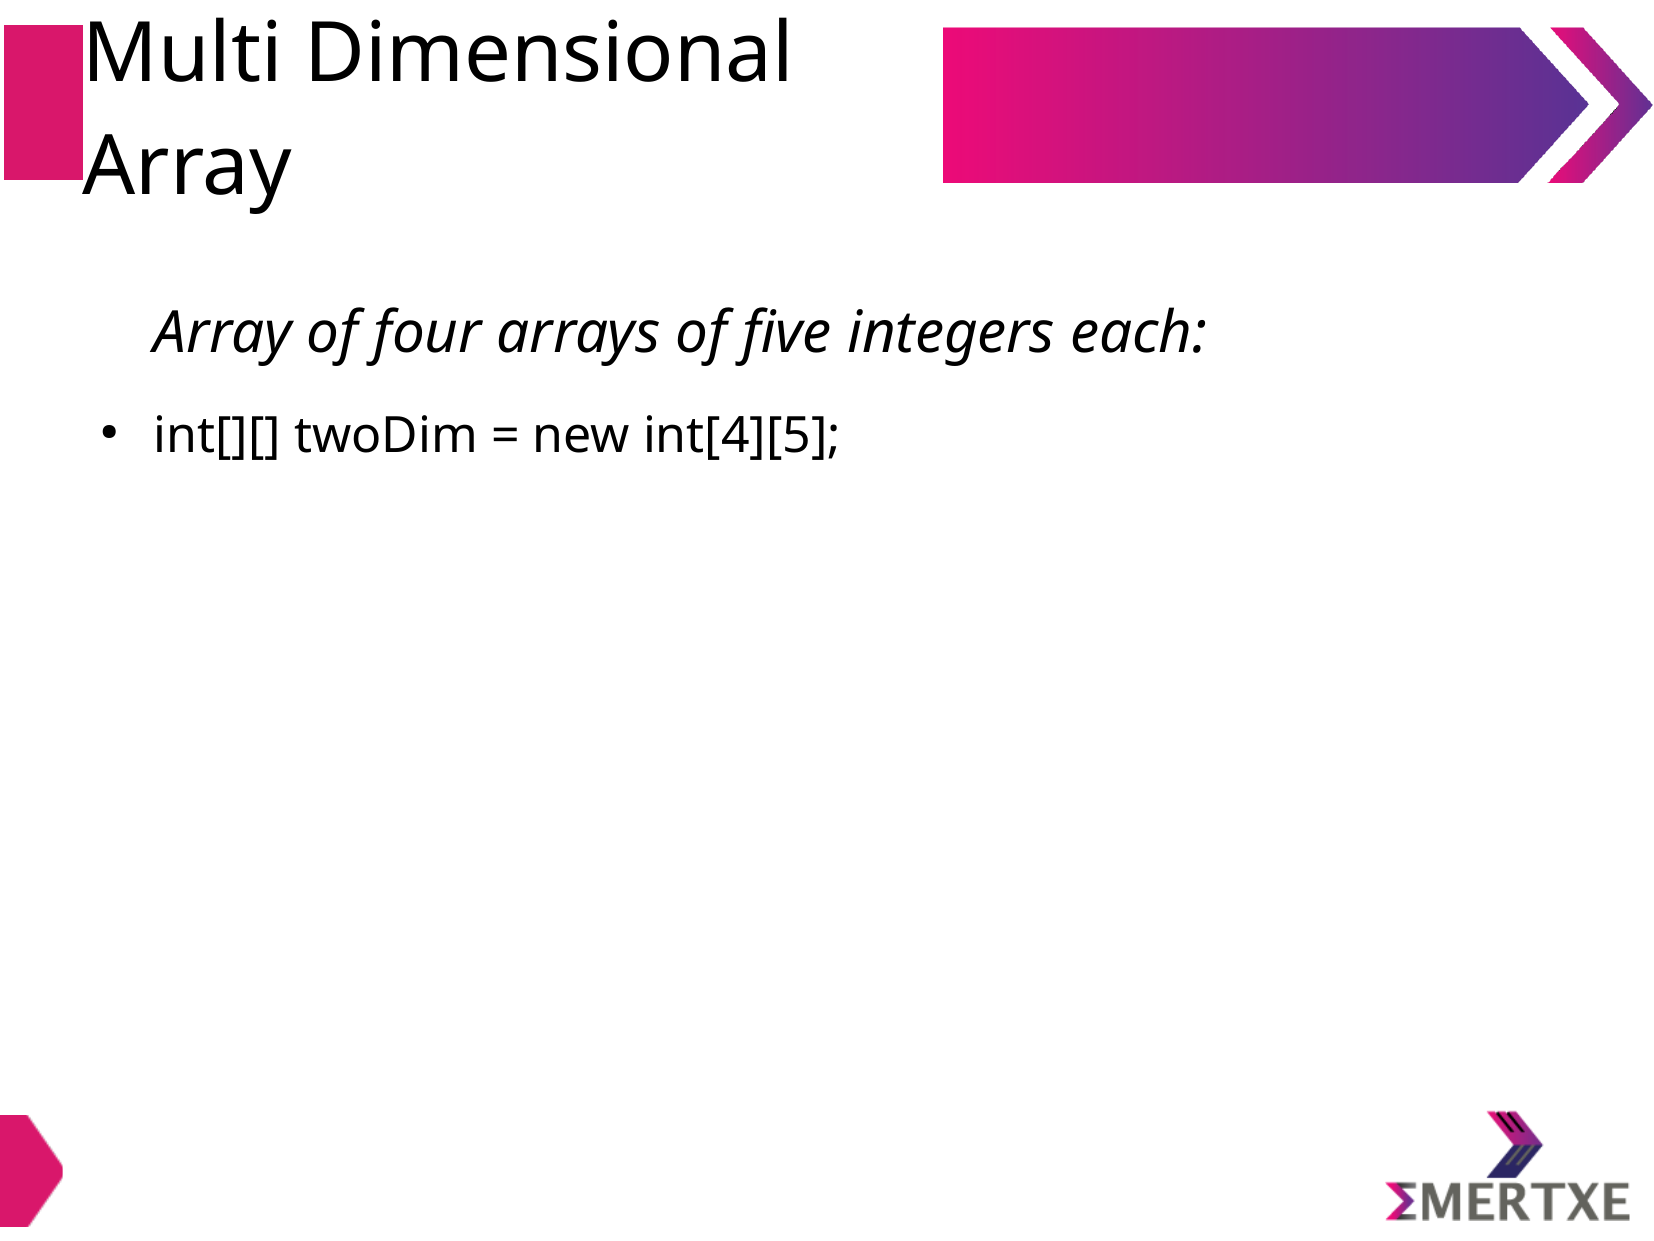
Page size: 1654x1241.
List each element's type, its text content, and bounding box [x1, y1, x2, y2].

picture [1385, 1107, 1631, 1221]
picture [1571, 27, 1653, 183]
title Multi Dimensional Array [82, 2, 1571, 210]
list Array of four arrays of five integers each: int[][] twoDim = new int[4][5]; [82, 290, 1571, 1010]
